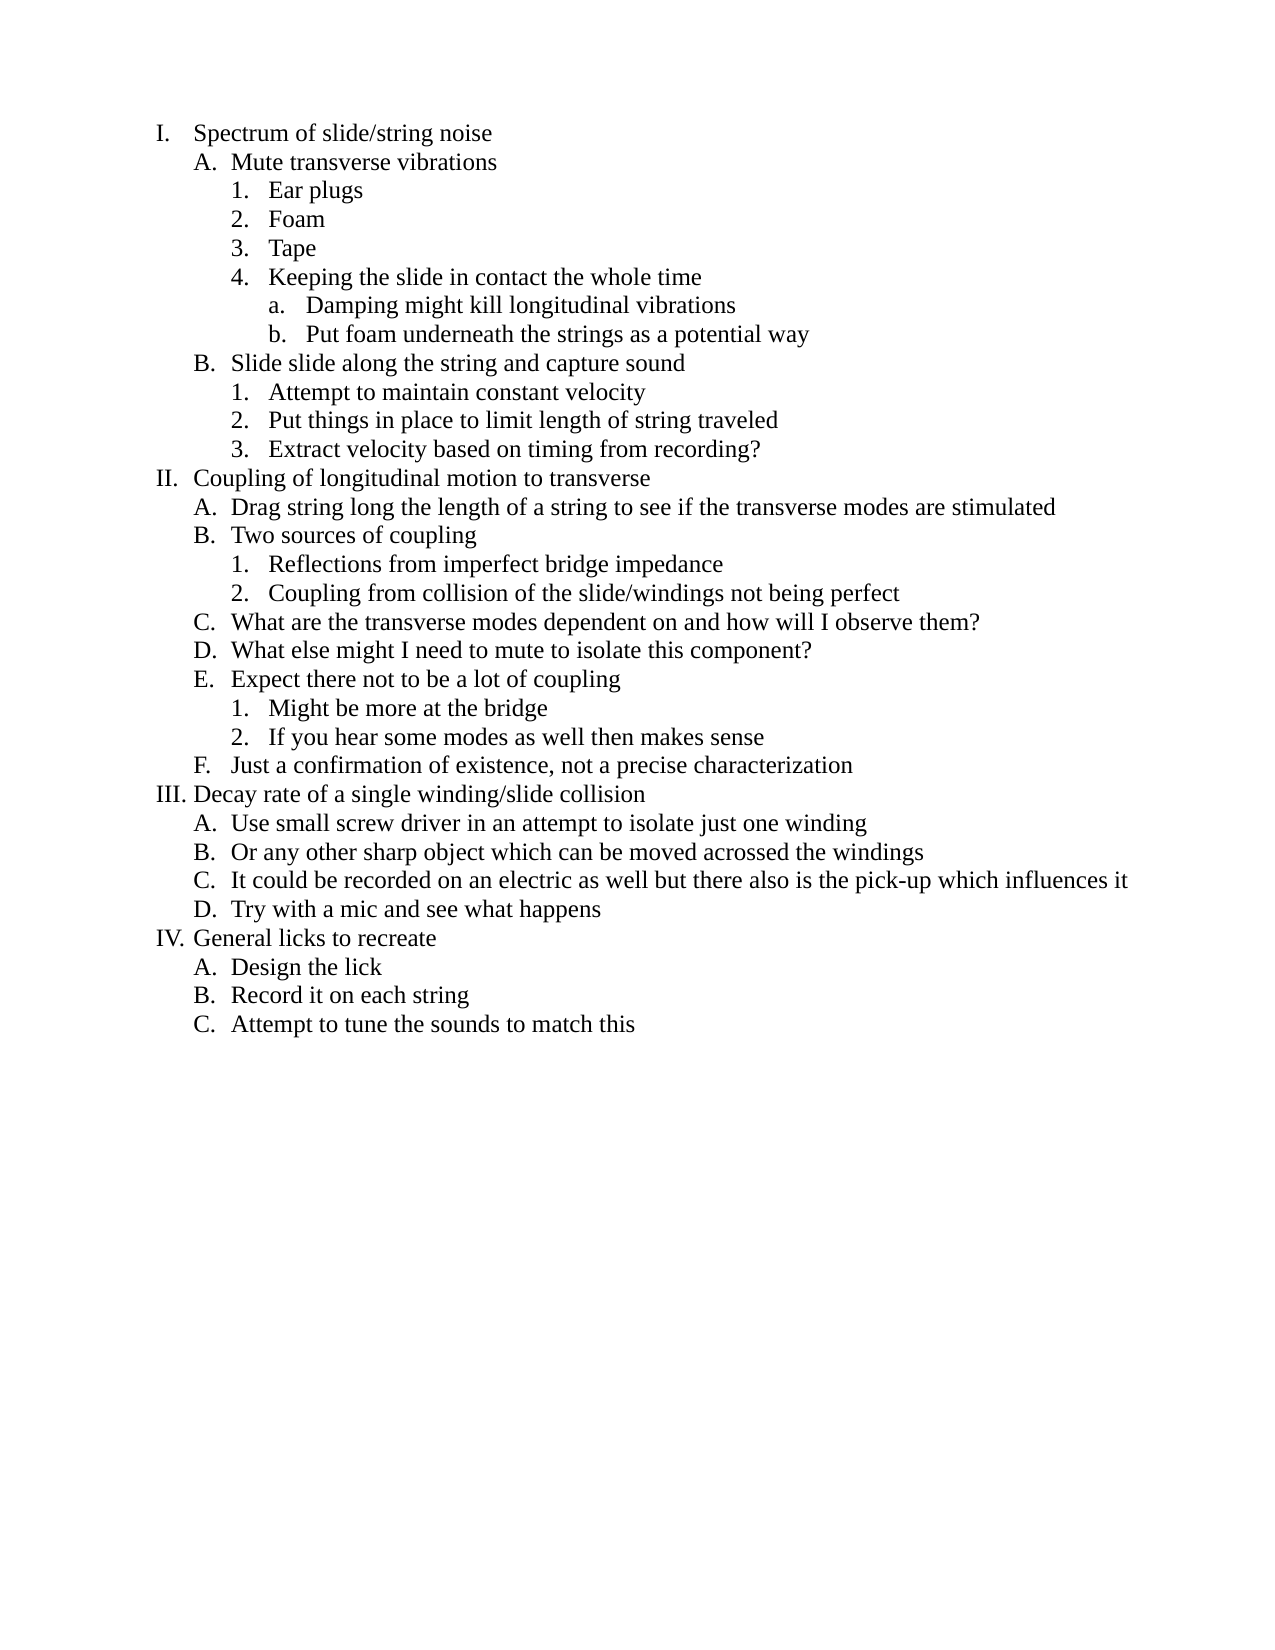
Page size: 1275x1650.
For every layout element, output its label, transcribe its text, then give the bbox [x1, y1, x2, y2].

list Design the lick [193, 952, 1157, 981]
list Decay rate of a single winding/slide collision [156, 779, 1157, 808]
list Record it on each string [193, 981, 1157, 1009]
list Spectrum of slide/string noise [156, 118, 1157, 147]
list Attempt to maintain constant velocity [231, 377, 1157, 406]
list Or any other sharp object which can be moved acrossed the windings [193, 837, 1157, 866]
list Coupling of longitudinal motion to transverse [156, 463, 1157, 492]
list It could be recorded on an electric as well but there also is the pick-up which influences it [193, 866, 1157, 894]
list If you hear some modes as well then makes sense [231, 722, 1157, 751]
list Drag string long the length of a string to see if the transverse modes are stimulated [193, 492, 1157, 521]
list Reflections from imperfect bridge impedance [231, 549, 1157, 578]
list Tape [231, 233, 1157, 262]
list Two sources of coupling [193, 521, 1157, 549]
list General licks to recreate [156, 923, 1157, 952]
list Attempt to tune the sounds to match this [193, 1009, 1157, 1038]
list Keeping the slide in contact the whole time [231, 262, 1157, 291]
list Put things in place to limit length of string traveled [231, 406, 1157, 434]
list Damping might kill longitudinal vibrations [268, 291, 1157, 319]
list Coupling from collision of the slide/windings not being perfect [231, 578, 1157, 607]
list What are the transverse modes dependent on and how will I observe them? [193, 607, 1157, 636]
list Extract velocity based on timing from recording? [231, 434, 1157, 463]
list Mute transverse vibrations [193, 147, 1157, 176]
list Slide slide along the string and capture sound [193, 348, 1157, 377]
list Use small screw driver in an attempt to isolate just one winding [193, 808, 1157, 837]
list Put foam underneath the strings as a potential way [268, 319, 1157, 348]
list Try with a mic and see what happens [193, 894, 1157, 923]
list Just a confirmation of existence, not a precise characterization [193, 751, 1157, 779]
list Expect there not to be a lot of coupling [193, 664, 1157, 693]
list Ear plugs [231, 176, 1157, 204]
list Might be more at the bridge [231, 693, 1157, 722]
list Foam [231, 204, 1157, 233]
list What else might I need to mute to isolate this component? [193, 636, 1157, 664]
